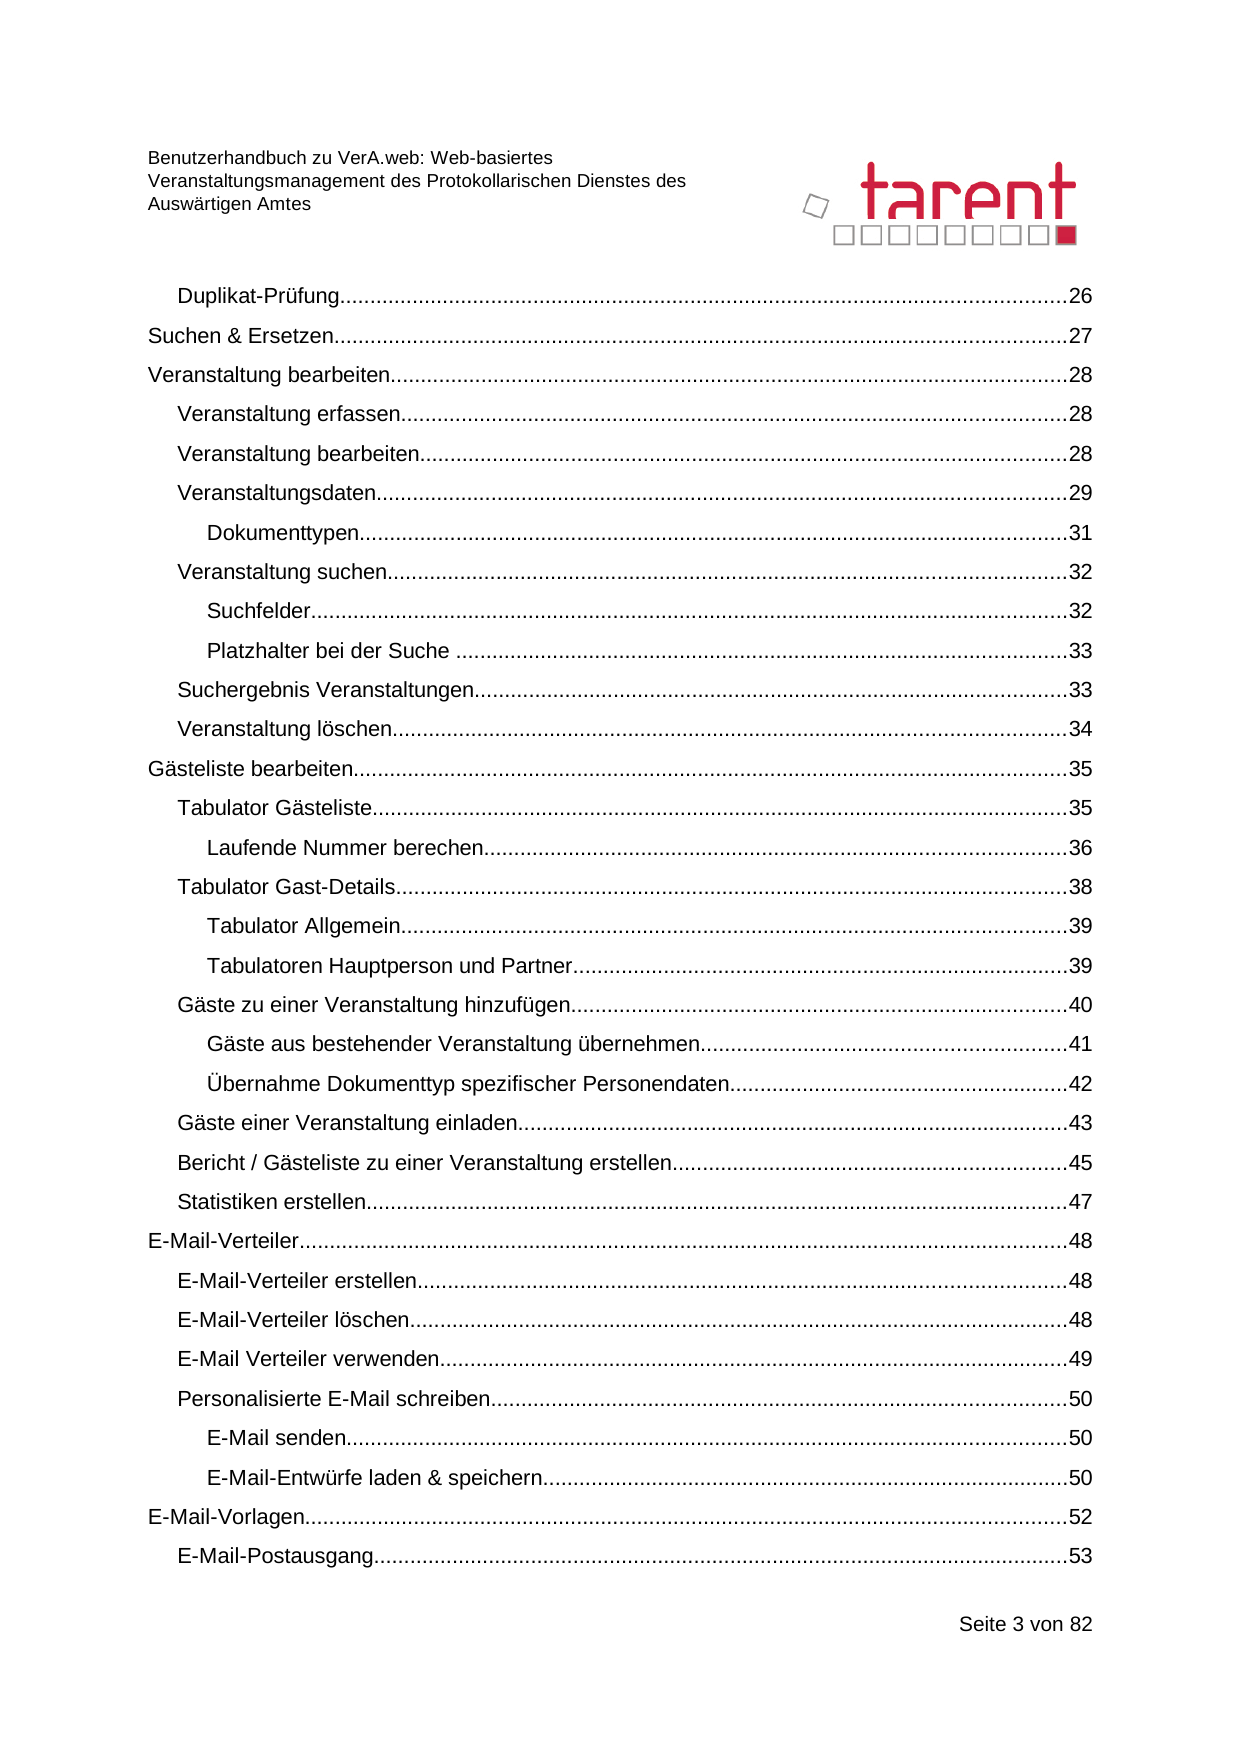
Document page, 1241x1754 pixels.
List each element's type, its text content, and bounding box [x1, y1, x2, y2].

text Suchen & Ersetzen 27 [148, 323, 1092, 348]
text Statistiken erstellen 47 [177, 1189, 1092, 1214]
text Gäste aus bestehender Veranstaltung übernehmen 41 [207, 1032, 1092, 1056]
text Gästeliste bearbeiten 35 [148, 756, 1092, 781]
text Veranstaltungsdaten 29 [177, 481, 1092, 505]
text E-Mail-Entwürfe laden & speichern 50 [207, 1465, 1092, 1489]
text E-Mail-Verteiler 48 [148, 1229, 1092, 1253]
text E-Mail-Vorlagen 52 [148, 1504, 1092, 1529]
text Veranstaltung bearbeiten 28 [177, 441, 1092, 466]
text Bericht / Gästeliste zu einer Veranstaltung erstellen 45 [177, 1150, 1092, 1174]
text Suchfelder 32 [207, 599, 1092, 623]
text Veranstaltung suchen 32 [177, 559, 1092, 584]
text E-Mail-Verteiler erstellen. 48 [177, 1268, 1092, 1293]
text Tabulator Gast-Details 38 [177, 874, 1092, 899]
picture [790, 151, 1091, 255]
text Tabulatoren Hauptperson und Partner 39 [207, 953, 1092, 978]
text Veranstaltung löschen 34 [177, 717, 1092, 741]
text Dokumenttypen 31 [207, 520, 1092, 544]
text Veranstaltung bearbeiten 28 [148, 362, 1092, 387]
text Personalisierte E-Mail schreiben 50 [177, 1386, 1092, 1411]
text Veranstaltung erfassen 28 [177, 402, 1092, 426]
text Duplikat-Prüfung 26 [177, 284, 1092, 308]
text Gäste einer Veranstaltung einladen 43 [177, 1111, 1092, 1135]
text E-Mail-Postausgang 53 [177, 1544, 1092, 1568]
text E-Mail Verteiler verwenden 49 [177, 1347, 1092, 1371]
text E-Mail senden 50 [207, 1426, 1092, 1450]
text E-Mail-Verteiler löschen 48 [177, 1307, 1092, 1332]
text Tabulator Allgemein 39 [207, 914, 1092, 938]
text Tabulator Gästeliste 35 [177, 796, 1092, 820]
text Gäste zu einer Veranstaltung hinzufügen 40 [177, 992, 1092, 1017]
text Suchergebnis Veranstaltungen 33 [177, 677, 1092, 702]
text Platzhalter bei der Suche 33 [207, 638, 1092, 663]
text Übernahme Dokumenttyp spezifischer Personendaten 42 [207, 1071, 1092, 1096]
text Laufende Nummer berechen 36 [207, 835, 1092, 859]
